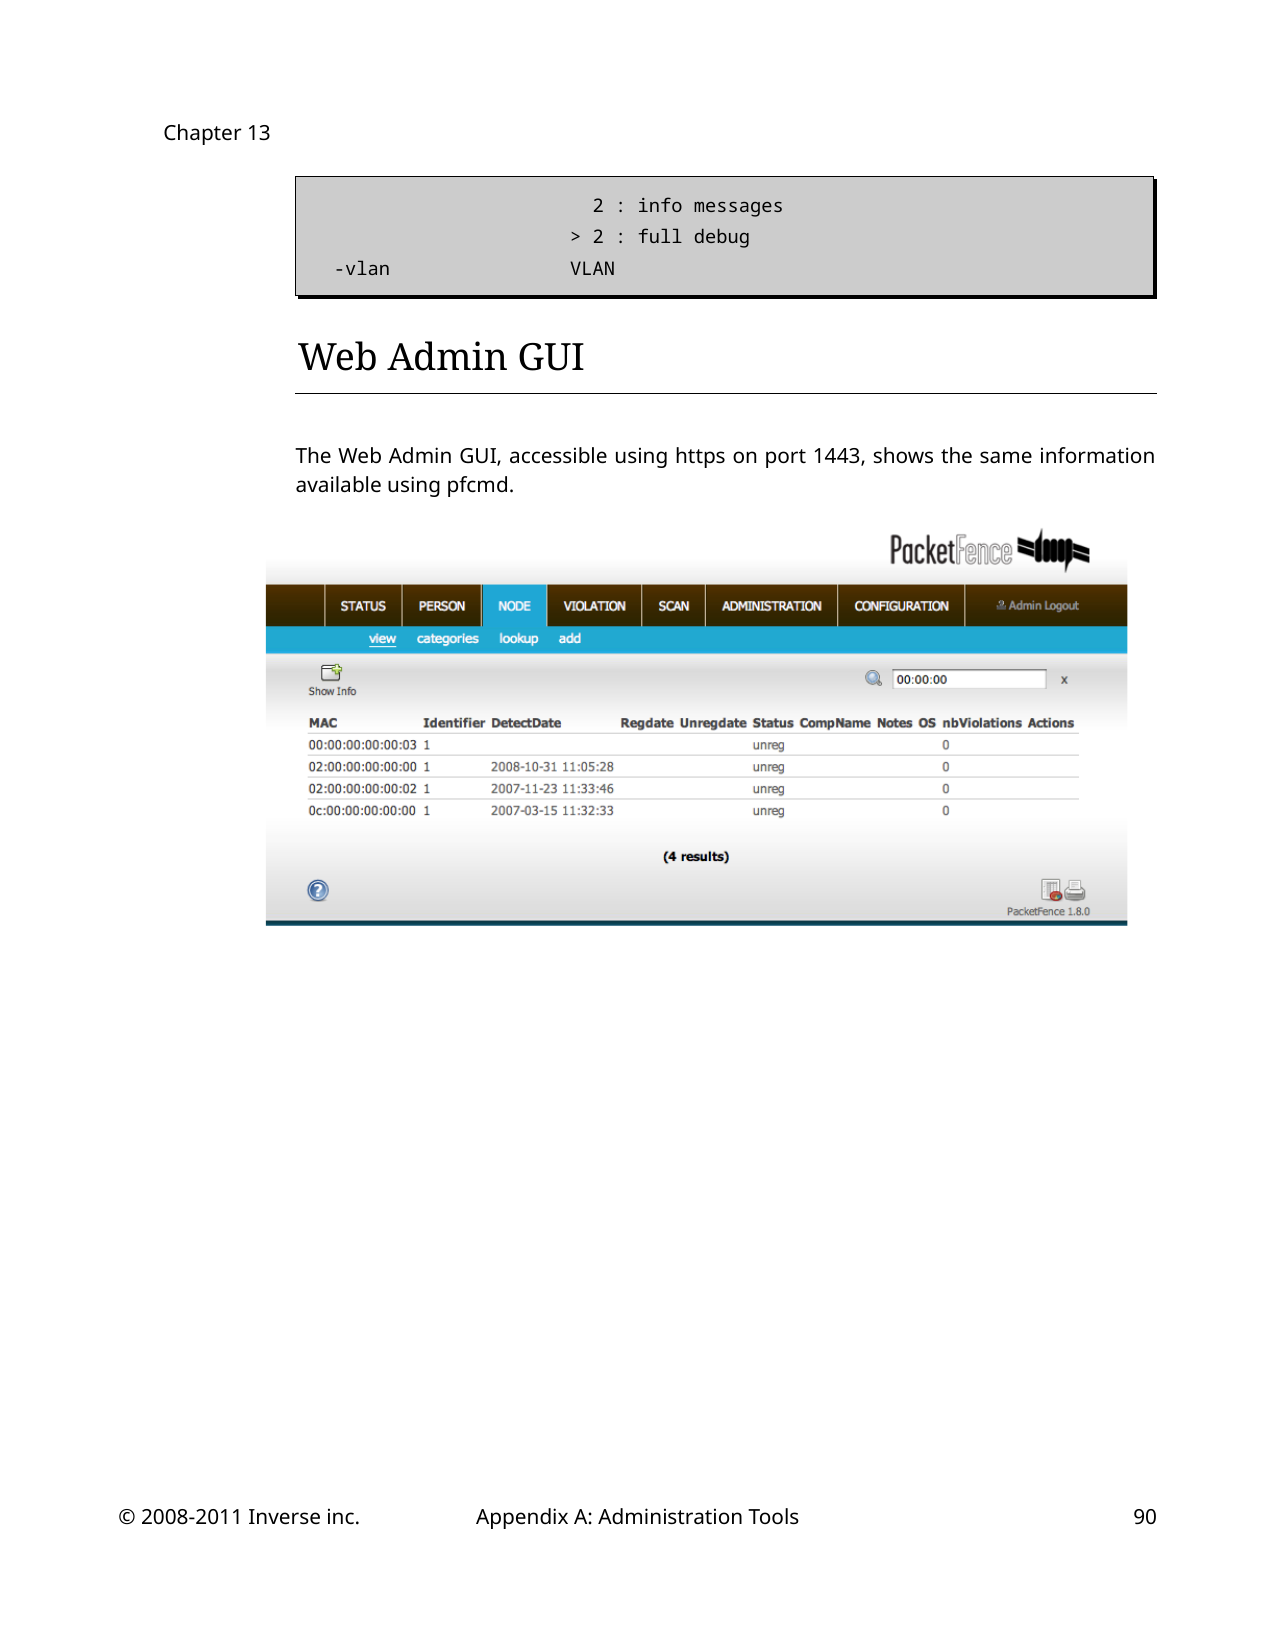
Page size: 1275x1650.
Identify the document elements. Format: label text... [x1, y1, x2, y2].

text The Web Admin GUI, accessible using https on port 1443, shows the same information available using pfcmd. [295, 441, 1157, 498]
subtitle Web Admin GUI [295, 330, 1157, 393]
picture [265, 523, 1128, 931]
text > 2 : full debug [296, 207, 1153, 239]
text -vlan VLAN [296, 239, 1153, 295]
text 2 : info messages [296, 177, 1153, 207]
